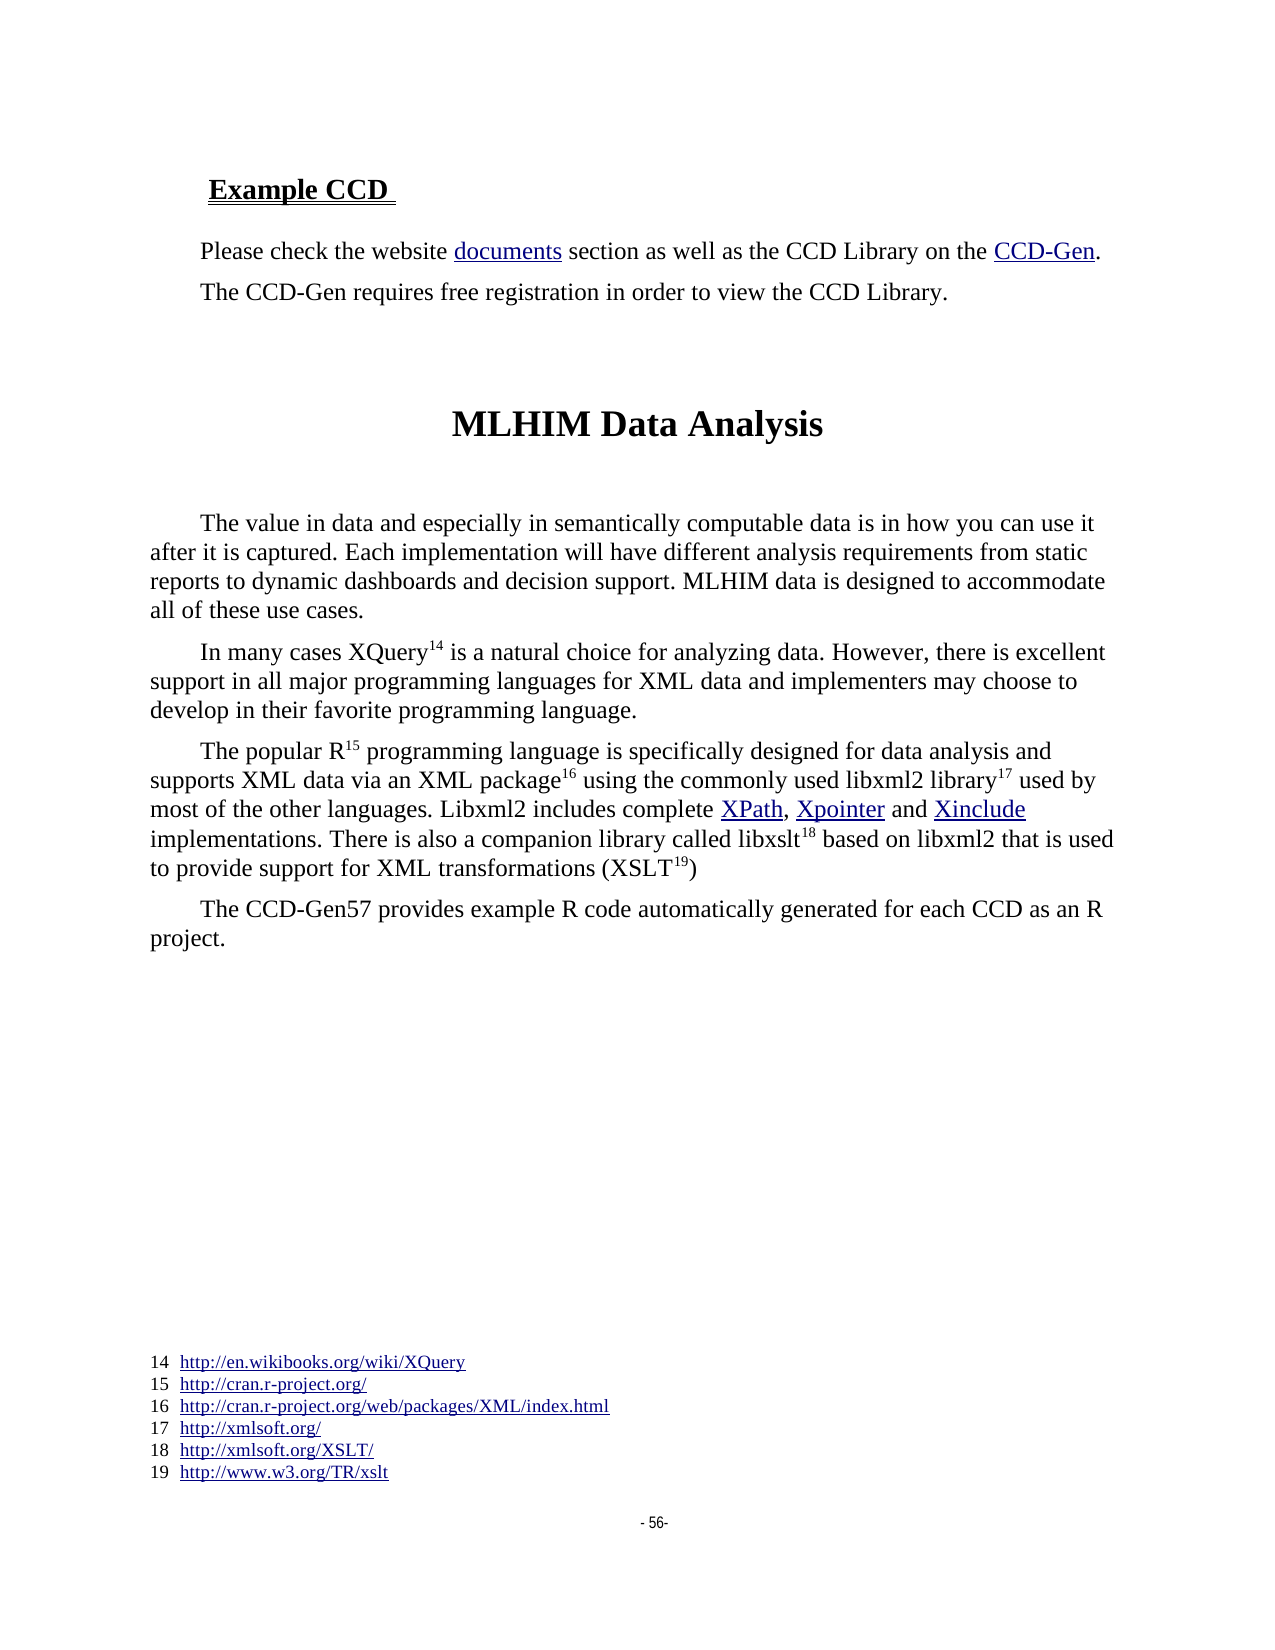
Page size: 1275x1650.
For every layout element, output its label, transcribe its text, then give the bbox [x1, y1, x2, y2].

text The CCD-Gen54 provides example R code automatically generated for each CCD as an R project. [150, 894, 1125, 952]
text http://xmlsoft.org/XSLT/ [150, 1439, 1125, 1461]
title MLHIM Data Analysis [150, 402, 1125, 445]
text http://en.wikibooks.org/wiki/XQuery [150, 1350, 1125, 1372]
text Please check the website documents section as well as the CCD Library on the CCD-Gen. [150, 236, 1125, 265]
text http://cran.r-project.org/web/packages/XML/index.html [150, 1394, 1125, 1417]
subtitle Example CCD [150, 172, 1125, 206]
text http://www.w3.org/TR/xslt [150, 1461, 1125, 1483]
text http://xmlsoft.org/ [150, 1417, 1125, 1439]
text The CCD-Gen requires free registration in order to view the CCD Library. [150, 277, 1125, 306]
text The value in data and especially in semantically computable data is in how you can use it after it is captured. Each implementation will have different analysis requirements from static reports to dynamic dashboards and decision support. MLHIM data is designed to accommodate all of these use cases. [150, 508, 1125, 624]
text http://cran.r-project.org/ [150, 1372, 1125, 1394]
text In many cases XQuery is a natural choice for analyzing data. However, there is excellent support in all major programming languages for XML data and implementers may choose to develop in their favorite programming language. [150, 637, 1125, 724]
text The popular R programming language is specifically designed for data analysis and supports XML data via an XML package using the commonly used libxml2 library used by most of the other languages. Libxml2 includes complete XPath, Xpointer and Xinclude implementations. There is also a companion library called libxslt based on libxml2 that is used to provide support for XML transformations (XSLT) [150, 736, 1125, 882]
